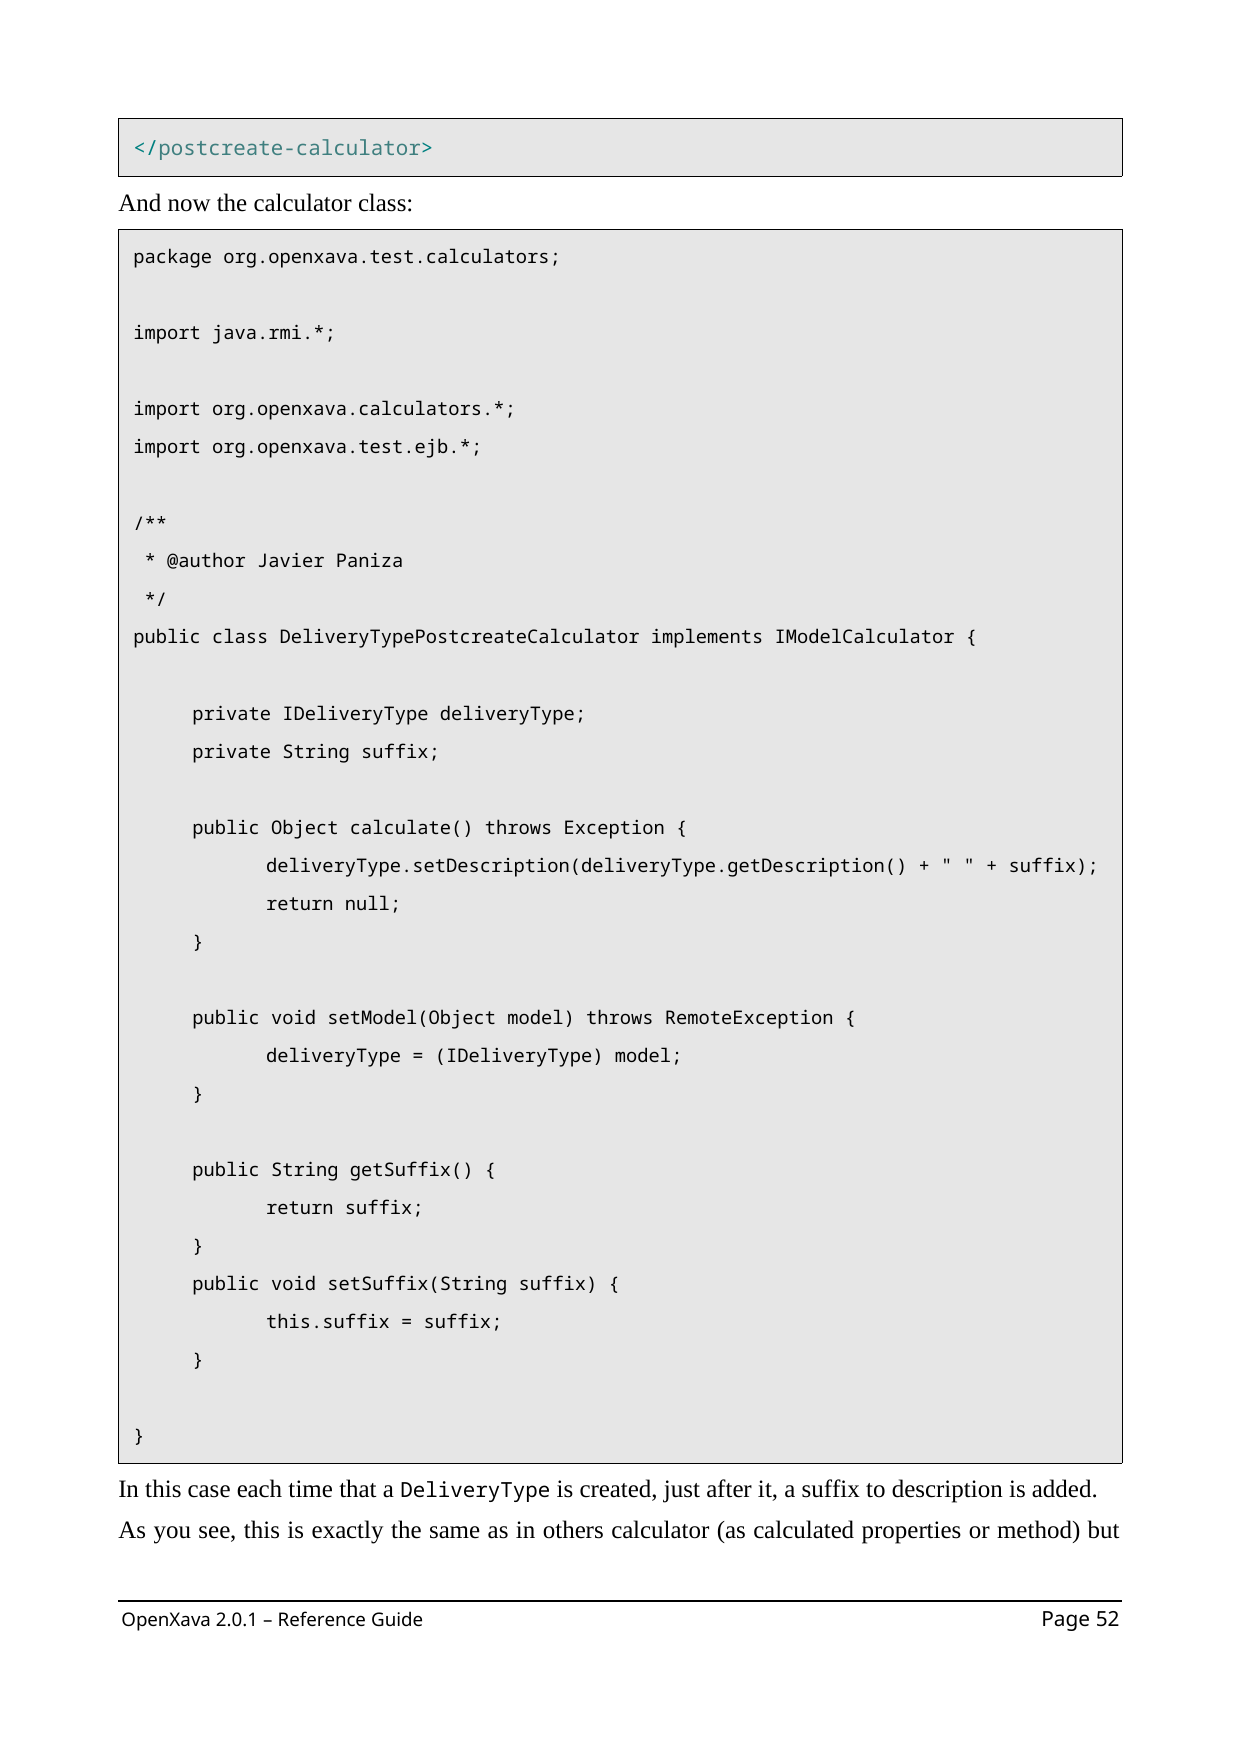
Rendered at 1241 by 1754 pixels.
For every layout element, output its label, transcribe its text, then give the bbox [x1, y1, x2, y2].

text public String getSuffix() { [119, 1141, 1122, 1179]
text } [119, 1331, 1122, 1369]
text } [119, 913, 1122, 951]
text package org.openxava.test.calculators; [119, 230, 1122, 267]
text /** [119, 495, 1122, 533]
text deliveryType = (IDeliveryType) model; [119, 1027, 1122, 1065]
text import java.rmi.*; [119, 305, 1122, 343]
text In this case each time that a DeliveryType is created, just after it, a suffix to description is added. [118, 1475, 1122, 1503]
text public void setModel(Object model) throws RemoteException { [119, 989, 1122, 1027]
text private String suffix; [119, 723, 1122, 761]
text public class DeliveryTypePostcreateCalculator implements IModelCalculator { [119, 609, 1122, 647]
text } [119, 1217, 1122, 1255]
text import org.openxava.calculators.*; [119, 381, 1122, 419]
text public void setSuffix(String suffix) { [119, 1255, 1122, 1293]
text And now the calculator class: [118, 189, 1122, 216]
text As you see, this is exactly the same as in others calculator (as calculated properties or method) but [118, 1516, 1122, 1544]
text import org.openxava.test.ejb.*; [119, 419, 1122, 457]
text private IDeliveryType deliveryType; [119, 685, 1122, 723]
text } [119, 1407, 1122, 1463]
text return null; [119, 875, 1122, 913]
text return suffix; [119, 1179, 1122, 1217]
text </postcreate-calculator> [119, 119, 1122, 176]
text * @author Javier Paniza [119, 533, 1122, 571]
text public Object calculate() throws Exception { [119, 799, 1122, 837]
text */ [119, 571, 1122, 609]
text this.suffix = suffix; [119, 1293, 1122, 1331]
text } [119, 1065, 1122, 1103]
text deliveryType.setDescription(deliveryType.getDescription() + " " + suffix); [119, 837, 1122, 875]
